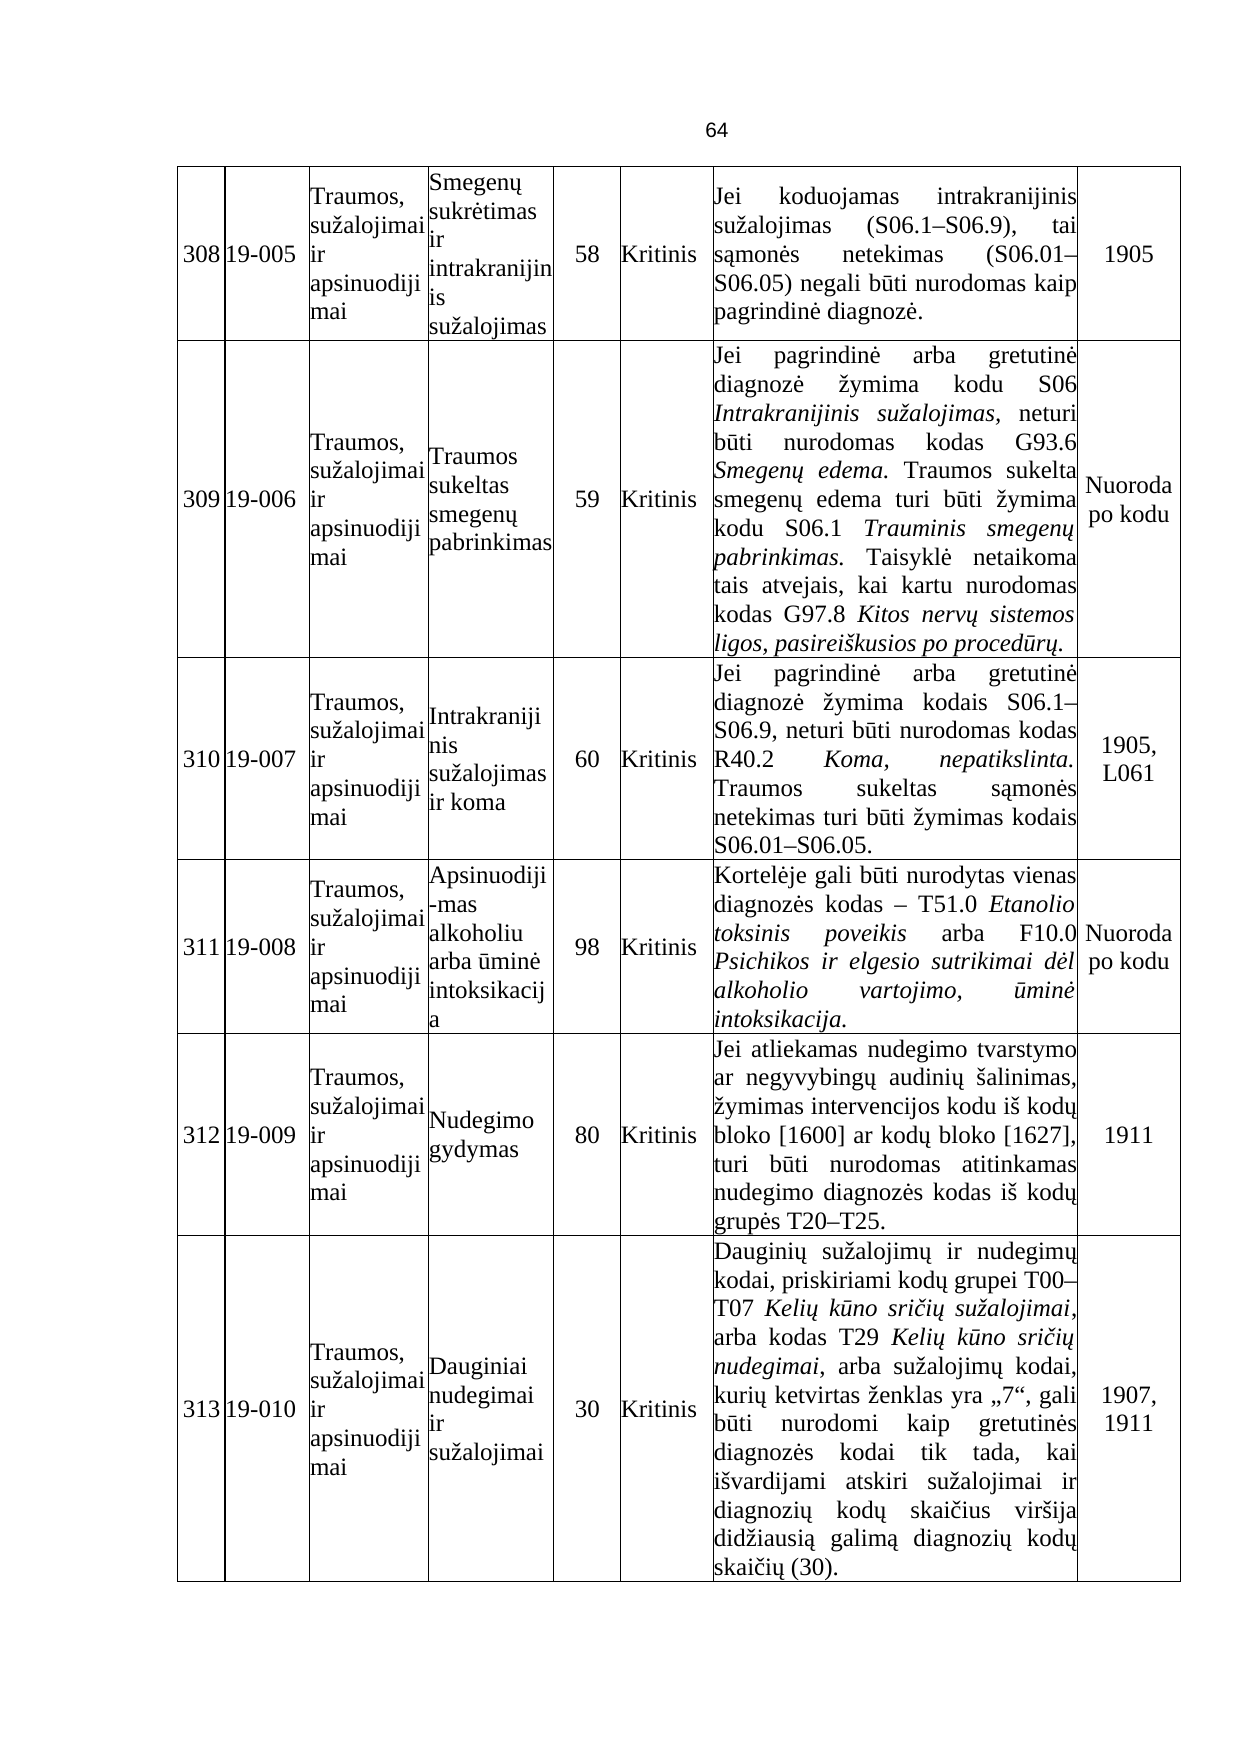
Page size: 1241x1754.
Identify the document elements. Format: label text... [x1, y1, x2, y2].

table_cell 19-005 [226, 167, 309, 339]
table_cell Kritinis [621, 658, 713, 859]
table_cell 19-007 [226, 658, 309, 859]
table_cell 58 [554, 167, 620, 339]
table_cell Kritinis [621, 1236, 713, 1581]
table_cell 1905, L061 [1078, 658, 1180, 859]
table_cell 30 [554, 1236, 620, 1581]
table_cell 1907, 1911 [1078, 1236, 1180, 1581]
table_cell 60 [554, 658, 620, 859]
table_cell 310 [178, 658, 224, 859]
table_cell Kritinis [621, 1034, 713, 1235]
table_cell Traumos, sužalojimai ir apsinuodijimai [310, 1236, 428, 1581]
table_cell 311 [178, 860, 224, 1033]
table_cell 98 [554, 860, 620, 1033]
table_cell 313 [178, 1236, 224, 1581]
table_cell Apsinuodiji-mas alkoholiu arba ūminė intoksikacija [429, 860, 553, 1033]
table_cell 19-006 [226, 341, 309, 657]
table_cell Kortelėje gali būti nurodytas vienas diagnozės kodas – T51.0 Etanolio toksinis poveikis arba F10.0 Psichikos ir elgesio sutrikimai dėl alkoholio vartojimo, ūminė intoksikacija. [714, 860, 1077, 1033]
table_cell 1911 [1078, 1034, 1180, 1235]
table_cell Traumos sukeltas smegenų pabrinkimas [429, 341, 553, 657]
table_cell Jei pagrindinė arba gretutinė diagnozė žymima kodais S06.1‒S06.9, neturi būti nurodomas kodas R40.2 Koma, nepatikslinta. Traumos sukeltas sąmonės netekimas turi būti žymimas kodais S06.01‒S06.05. [714, 658, 1077, 859]
table_cell 19-008 [226, 860, 309, 1033]
table_cell Traumos, sužalojimai ir apsinuodijimai [310, 341, 428, 657]
table_cell Intrakranijinis sužalojimas ir koma [429, 658, 553, 859]
table_cell 19-010 [226, 1236, 309, 1581]
table_cell Jei koduojamas intrakranijinis sužalojimas (S06.1‒S06.9), tai sąmonės netekimas (S06.01‒S06.05) negali būti nurodomas kaip pagrindinė diagnozė. [714, 167, 1077, 339]
table_cell 1905 [1078, 167, 1180, 339]
table_cell Kritinis [621, 167, 713, 339]
table_cell 308 [178, 167, 224, 339]
table_cell Jei pagrindinė arba gretutinė diagnozė žymima kodu S06 Intrakranijinis sužalojimas, neturi būti nurodomas kodas G93.6 Smegenų edema. Traumos sukelta smegenų edema turi būti žymima kodu S06.1 Trauminis smegenų pabrinkimas. Taisyklė netaikoma tais atvejais, kai kartu nurodomas kodas G97.8 Kitos nervų sistemos ligos, pasireiškusios po procedūrų. [714, 341, 1077, 657]
table_cell Kritinis [621, 860, 713, 1033]
table_cell Dauginių sužalojimų ir nudegimų kodai, priskiriami kodų grupei T00–T07 Kelių kūno sričių sužalojimai, arba kodas T29 Kelių kūno sričių nudegimai, arba sužalojimų kodai, kurių ketvirtas ženklas yra „7“, gali būti nurodomi kaip gretutinės diagnozės kodai tik tada, kai išvardijami atskiri sužalojimai ir diagnozių kodų skaičius viršija didžiausią galimą diagnozių kodų skaičių (30). [714, 1236, 1077, 1581]
table_cell Nudegimo gydymas [429, 1034, 553, 1235]
table_cell Smegenų sukrėtimas ir intrakranijinis sužalojimas [429, 167, 553, 339]
table_cell Dauginiai nudegimai ir sužalojimai [429, 1236, 553, 1581]
table_cell 80 [554, 1034, 620, 1235]
table_cell Kritinis [621, 341, 713, 657]
table_cell 312 [178, 1034, 224, 1235]
table_cell Traumos, sužalojimai ir apsinuodijimai [310, 167, 428, 339]
table_cell 19-009 [226, 1034, 309, 1235]
table_cell Traumos, sužalojimai ir apsinuodijimai [310, 658, 428, 859]
table_cell Traumos, sužalojimai ir apsinuodijimai [310, 1034, 428, 1235]
table_cell Traumos, sužalojimai ir apsinuodijimai [310, 860, 428, 1033]
table_cell 59 [554, 341, 620, 657]
table_cell 309 [178, 341, 224, 657]
table_cell Nuoroda po kodu [1078, 860, 1180, 1033]
table_cell Nuoroda po kodu [1078, 341, 1180, 657]
table_cell Jei atliekamas nudegimo tvarstymo ar negyvybingų audinių šalinimas, žymimas intervencijos kodu iš kodų bloko [1600] ar kodų bloko [1627], turi būti nurodomas atitinkamas nudegimo diagnozės kodas iš kodų grupės T20–T25. [714, 1034, 1077, 1235]
